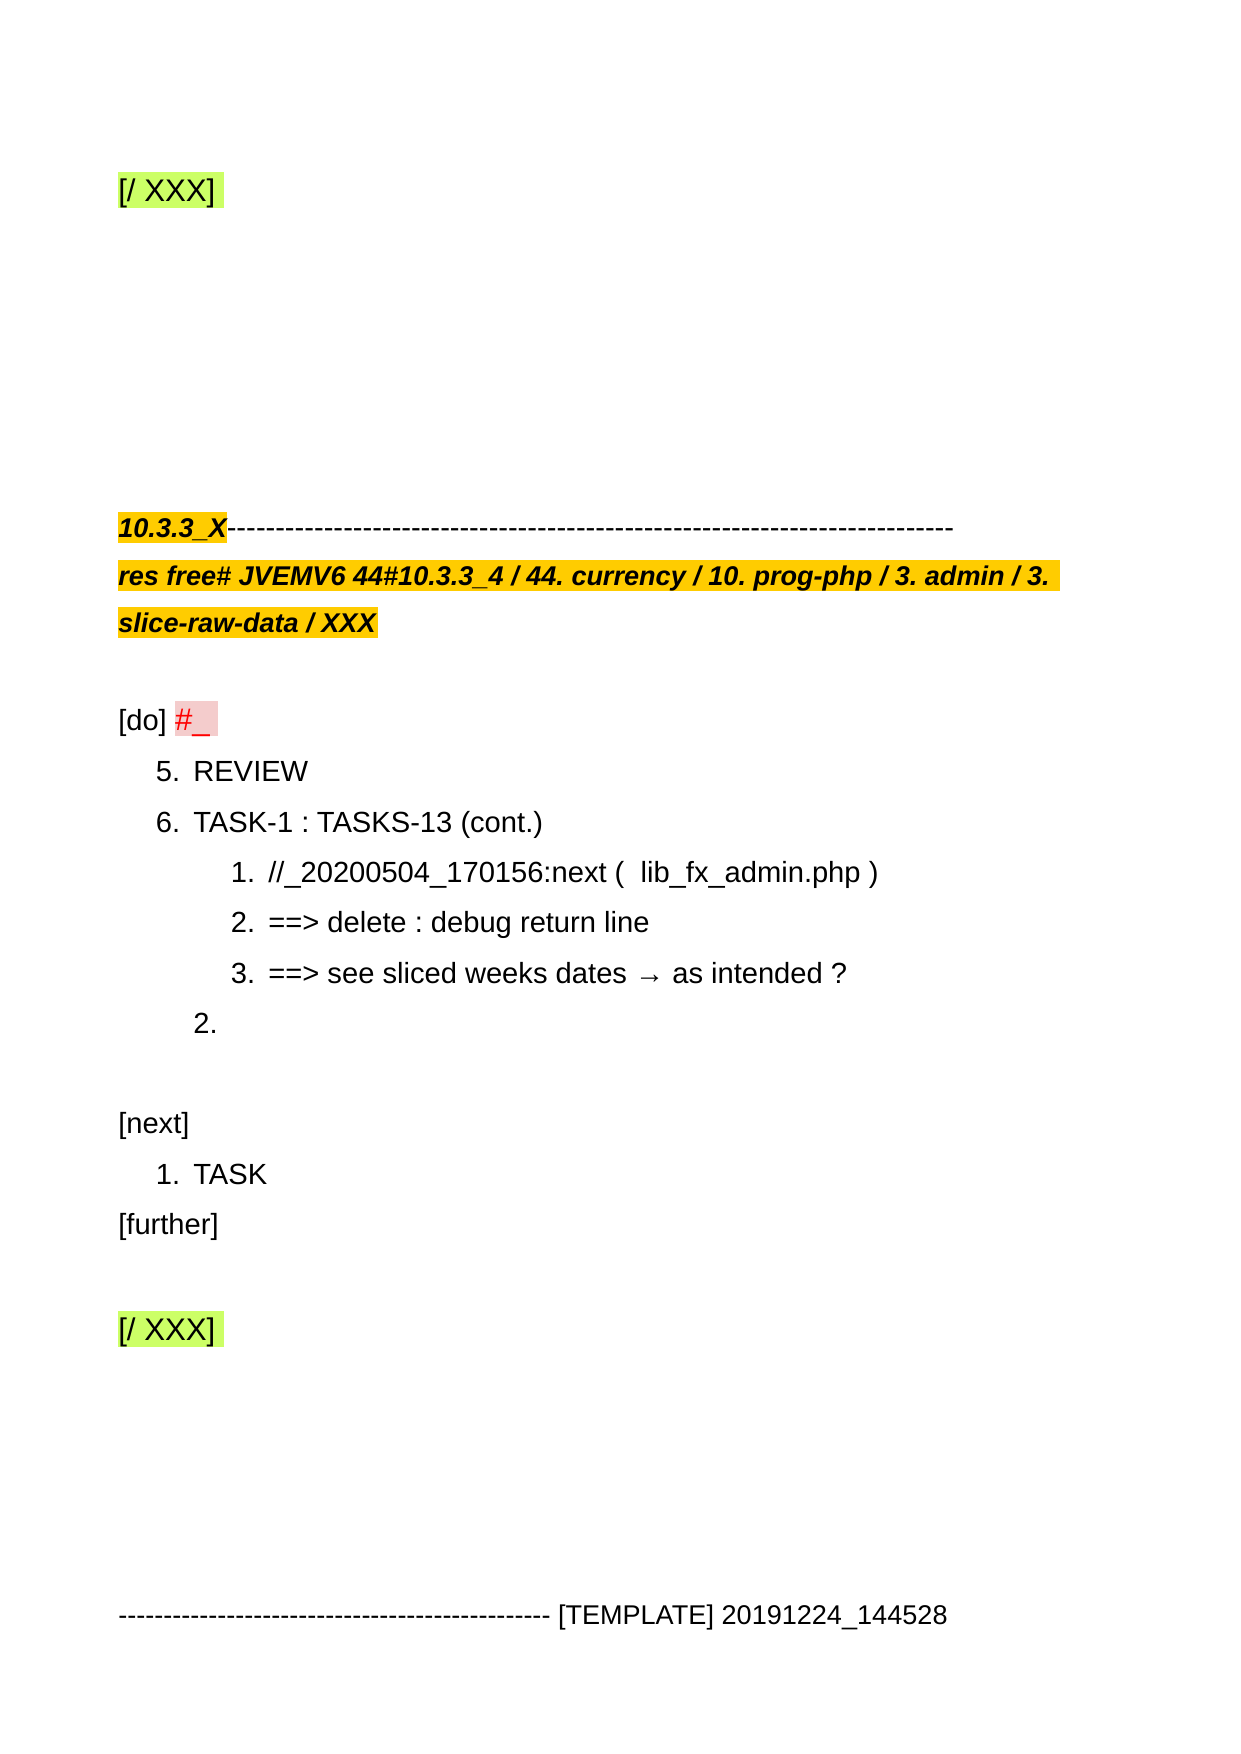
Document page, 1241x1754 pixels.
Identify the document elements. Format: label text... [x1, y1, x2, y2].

text [next] [118, 1107, 1122, 1140]
list REVIEW [156, 754, 1122, 788]
list TASK-1 : TASKS-13 (cont.) [156, 805, 1122, 838]
list //_20200504_170156:next ( lib_fx_admin.php ) [231, 855, 1122, 888]
text 10.3.3_X--------------------------------------------------------------------------- [118, 509, 1122, 543]
list ==> see sliced weeks dates → as intended ? [231, 956, 1122, 989]
text [/ XXX] [118, 118, 1122, 208]
text res free# JVEMV6 44#10.3.3_4 / 44. currency / 10. prog-php / 3. admin / 3. slice-raw-data / XXX [118, 560, 1122, 638]
text ------------------------------------------------ [TEMPLATE] 20191224_144528 [118, 1599, 1122, 1630]
text [/ XXX] [118, 1257, 1122, 1347]
list ==> delete : debug return line [231, 905, 1122, 939]
text [do] #_ [118, 701, 1122, 736]
list TASK [156, 1157, 1122, 1190]
text [further] [118, 1207, 1122, 1241]
